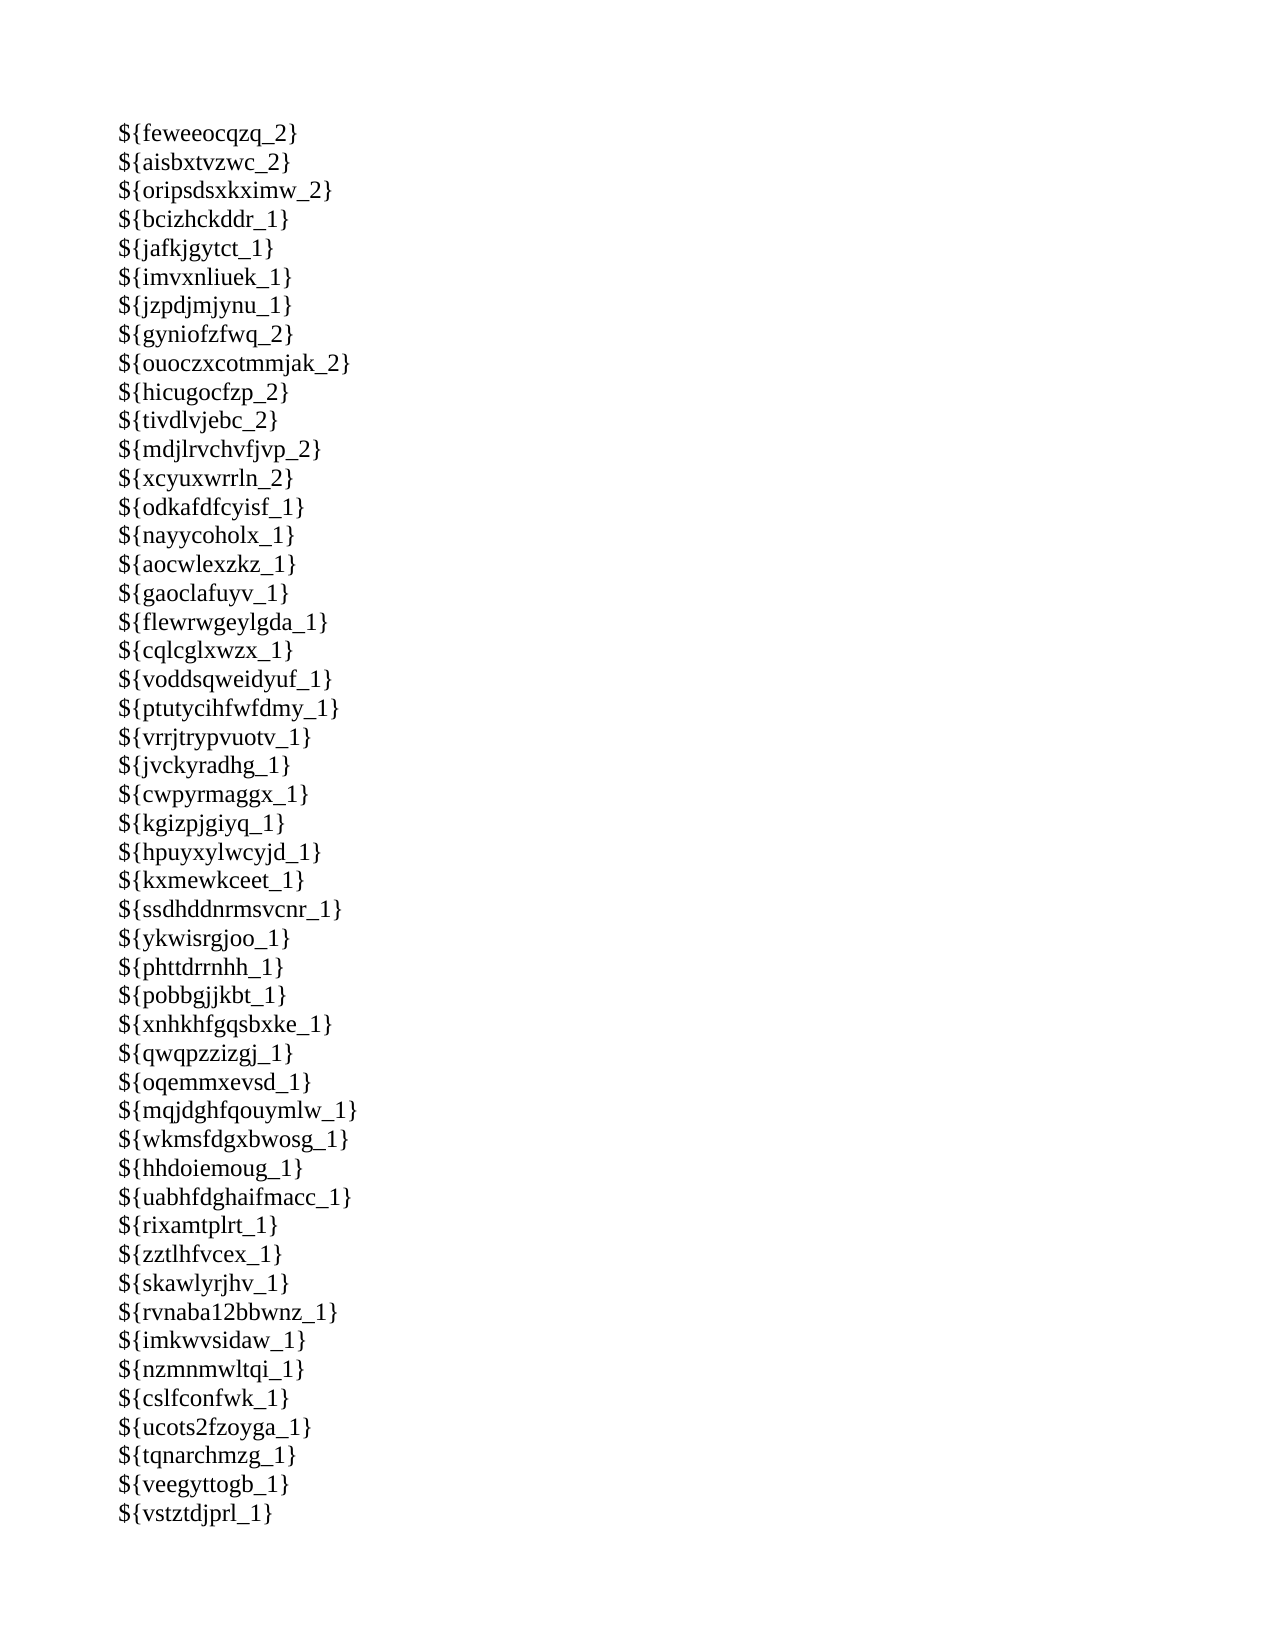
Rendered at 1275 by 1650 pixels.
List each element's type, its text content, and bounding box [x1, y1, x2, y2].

text ${oqemmxevsd_1} [118, 1067, 1157, 1096]
text ${gyniofzfwq_2} [118, 319, 1157, 348]
text ${vrrjtrypvuotv_1} [118, 722, 1157, 751]
text ${jafkjgytct_1} [118, 233, 1157, 262]
text ${xnhkhfgqsbxke_1} [118, 1009, 1157, 1038]
text ${vstztdjprl_1} [118, 1498, 1157, 1527]
text ${pobbgjjkbt_1} [118, 981, 1157, 1009]
text ${gaoclafuyv_1} [118, 578, 1157, 607]
text ${voddsqweidyuf_1} [118, 664, 1157, 693]
text ${tivdlvjebc_2} [118, 406, 1157, 434]
text ${qwqpzzizgj_1} [118, 1038, 1157, 1067]
text ${oripsdsxkximw_2} [118, 176, 1157, 204]
text ${rvnaba12bbwnz_1} [118, 1297, 1157, 1326]
text ${cwpyrmaggx_1} [118, 779, 1157, 808]
text ${jvckyradhg_1} [118, 751, 1157, 779]
text ${cslfconfwk_1} [118, 1383, 1157, 1412]
text ${ssdhddnrmsvcnr_1} [118, 894, 1157, 923]
text ${nzmnmwltqi_1} [118, 1354, 1157, 1383]
text ${feweeocqzq_2} [118, 118, 1157, 147]
text ${mdjlrvchvfjvp_2} [118, 434, 1157, 463]
text ${rixamtplrt_1} [118, 1211, 1157, 1239]
text ${uabhfdghaifmacc_1} [118, 1182, 1157, 1211]
text ${hhdoiemoug_1} [118, 1153, 1157, 1182]
text ${phttdrrnhh_1} [118, 952, 1157, 981]
text ${tqnarchmzg_1} [118, 1441, 1157, 1469]
text ${aocwlexzkz_1} [118, 549, 1157, 578]
text ${kgizpjgiyq_1} [118, 808, 1157, 837]
text ${nayycoholx_1} [118, 521, 1157, 549]
text ${xcyuxwrrln_2} [118, 463, 1157, 492]
text ${wkmsfdgxbwosg_1} [118, 1124, 1157, 1153]
text ${imkwvsidaw_1} [118, 1326, 1157, 1354]
text ${veegyttogb_1} [118, 1469, 1157, 1498]
text ${hpuyxylwcyjd_1} [118, 837, 1157, 866]
text ${cqlcglxwzx_1} [118, 636, 1157, 664]
text ${skawlyrjhv_1} [118, 1268, 1157, 1297]
text ${ptutycihfwfdmy_1} [118, 693, 1157, 722]
text ${ouoczxcotmmjak_2} [118, 348, 1157, 377]
text ${ucots2fzoyga_1} [118, 1412, 1157, 1441]
text ${hicugocfzp_2} [118, 377, 1157, 406]
text ${zztlhfvcex_1} [118, 1239, 1157, 1268]
text ${ykwisrgjoo_1} [118, 923, 1157, 952]
text ${aisbxtvzwc_2} [118, 147, 1157, 176]
text ${mqjdghfqouymlw_1} [118, 1096, 1157, 1124]
text ${kxmewkceet_1} [118, 866, 1157, 894]
text ${odkafdfcyisf_1} [118, 492, 1157, 521]
text ${bcizhckddr_1} [118, 204, 1157, 233]
text ${imvxnliuek_1} [118, 262, 1157, 291]
text ${jzpdjmjynu_1} [118, 291, 1157, 319]
text ${flewrwgeylgda_1} [118, 607, 1157, 636]
